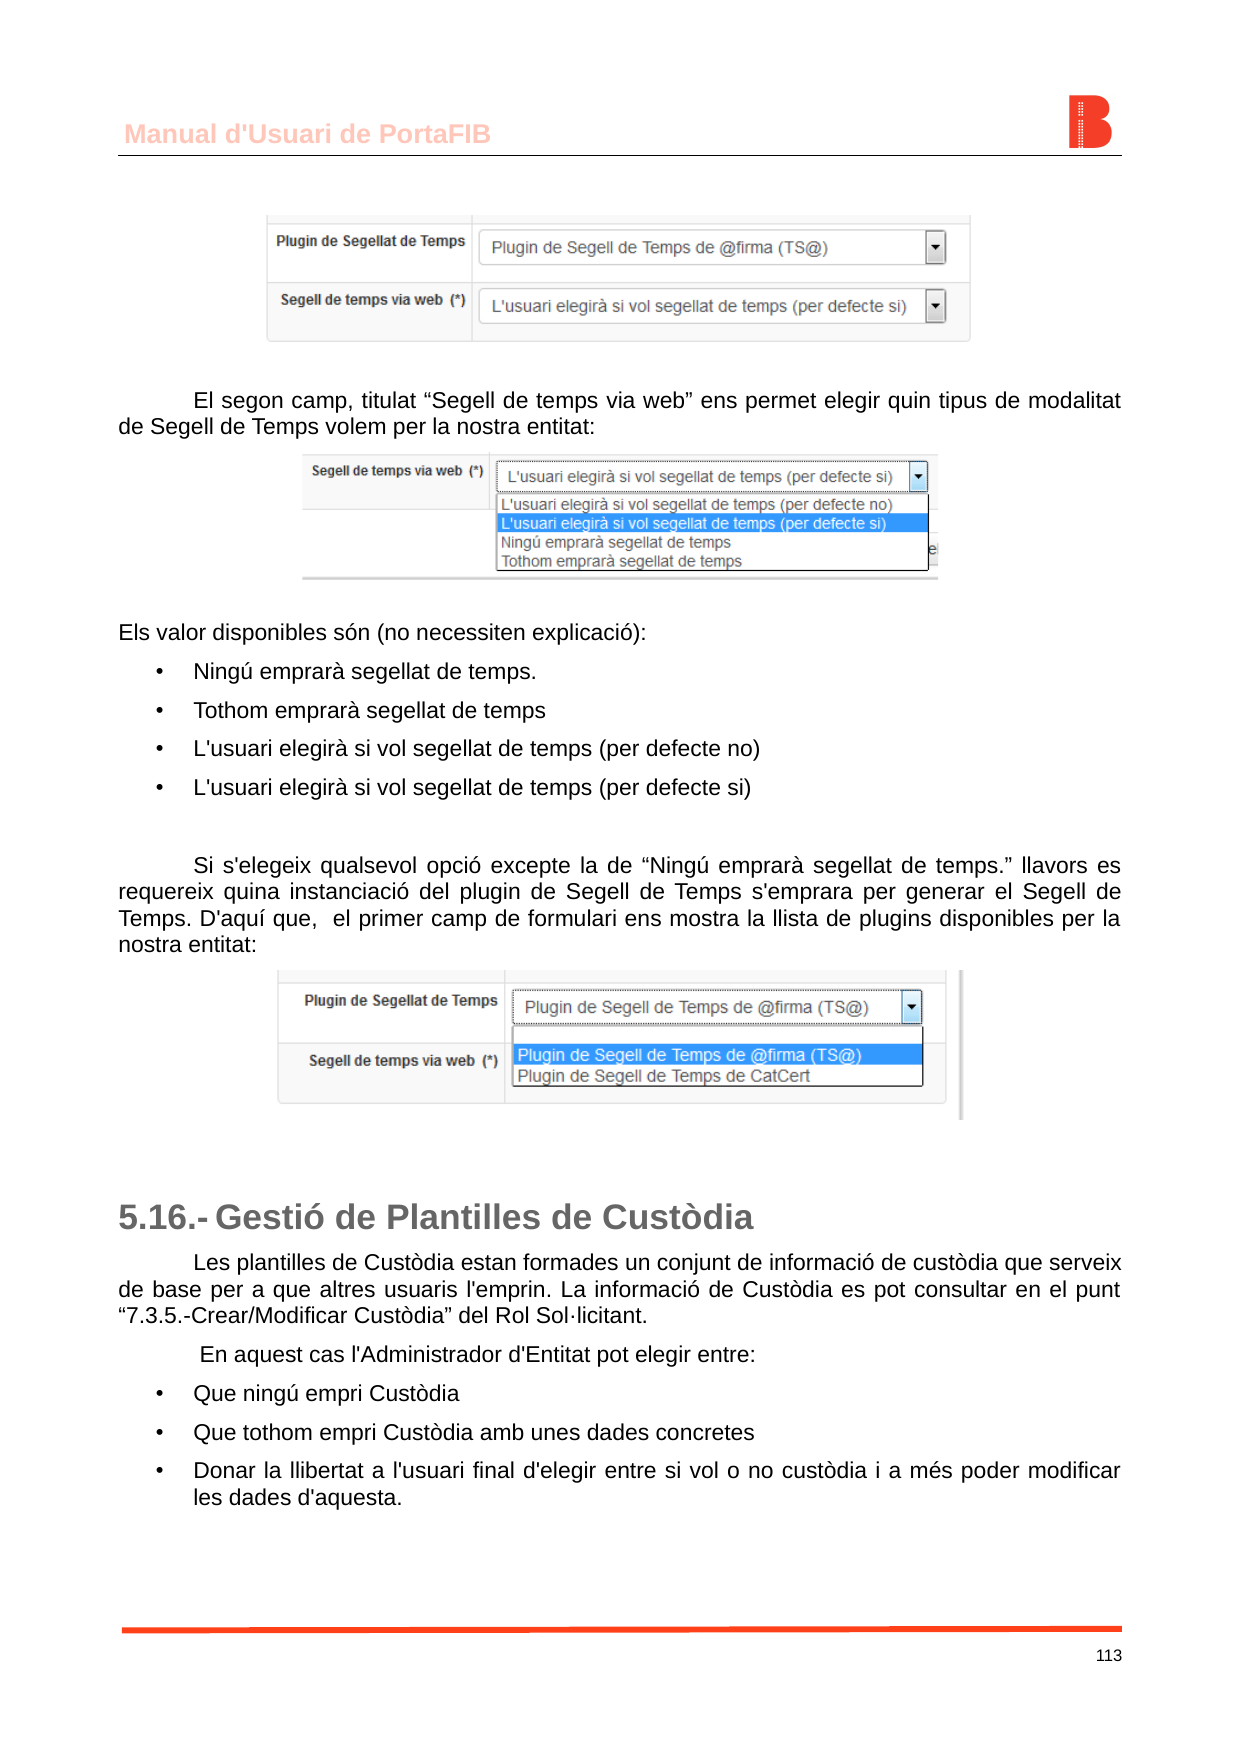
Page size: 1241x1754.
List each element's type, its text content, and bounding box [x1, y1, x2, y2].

text Les plantilles de Custòdia estan formades un conjunt de informació de custòdia que serveix de base per a que altres usuaris l'emprin. La informació de Custòdia es pot consultar en el punt “7.3.5Crear/Modificar Custòdia” del Rol Sol·licitant. [118, 1249, 1122, 1328]
text En aquest cas l'Administrador d'Entitat pot elegir entre: [118, 1341, 1122, 1367]
picture [269, 970, 971, 1120]
picture [263, 215, 978, 348]
text Els valor disponibles són (no necessiten explicació): [118, 619, 1122, 645]
list Que tothom empri Custòdia amb unes dades concretes [156, 1418, 1122, 1445]
picture [302, 452, 939, 580]
list Donar la llibertat a l'usuari final d'elegir entre si vol o no custòdia i a més poder modificar les dades d'aquesta. [156, 1457, 1122, 1510]
subtitle Gestió de Plantilles de Custòdia [118, 1196, 1122, 1237]
list L'usuari elegirà si vol segellat de temps (per defecte no) [156, 735, 1122, 762]
text Si s'elegeix qualsevol opció excepte la de “Ningú emprarà segellat de temps.” llavors es requereix quina instanciació del plugin de Segell de Temps s'emprara per generar el Segell de Temps. D'aquí que, el primer camp de formulari ens mostra la llista de plugins disponibles per la nostra entitat: [118, 852, 1122, 957]
picture [1063, 94, 1117, 150]
list Que ningú empri Custòdia [156, 1379, 1122, 1406]
list L'usuari elegirà si vol segellat de temps (per defecte si) [156, 774, 1122, 801]
text El segon camp, titulat “Segell de temps via web” ens permet elegir quin tipus de modalitat de Segell de Temps volem per la nostra entitat: [118, 387, 1122, 439]
list Ningú emprarà segellat de temps. [156, 658, 1122, 684]
list Tothom emprarà segellat de temps [156, 697, 1122, 723]
